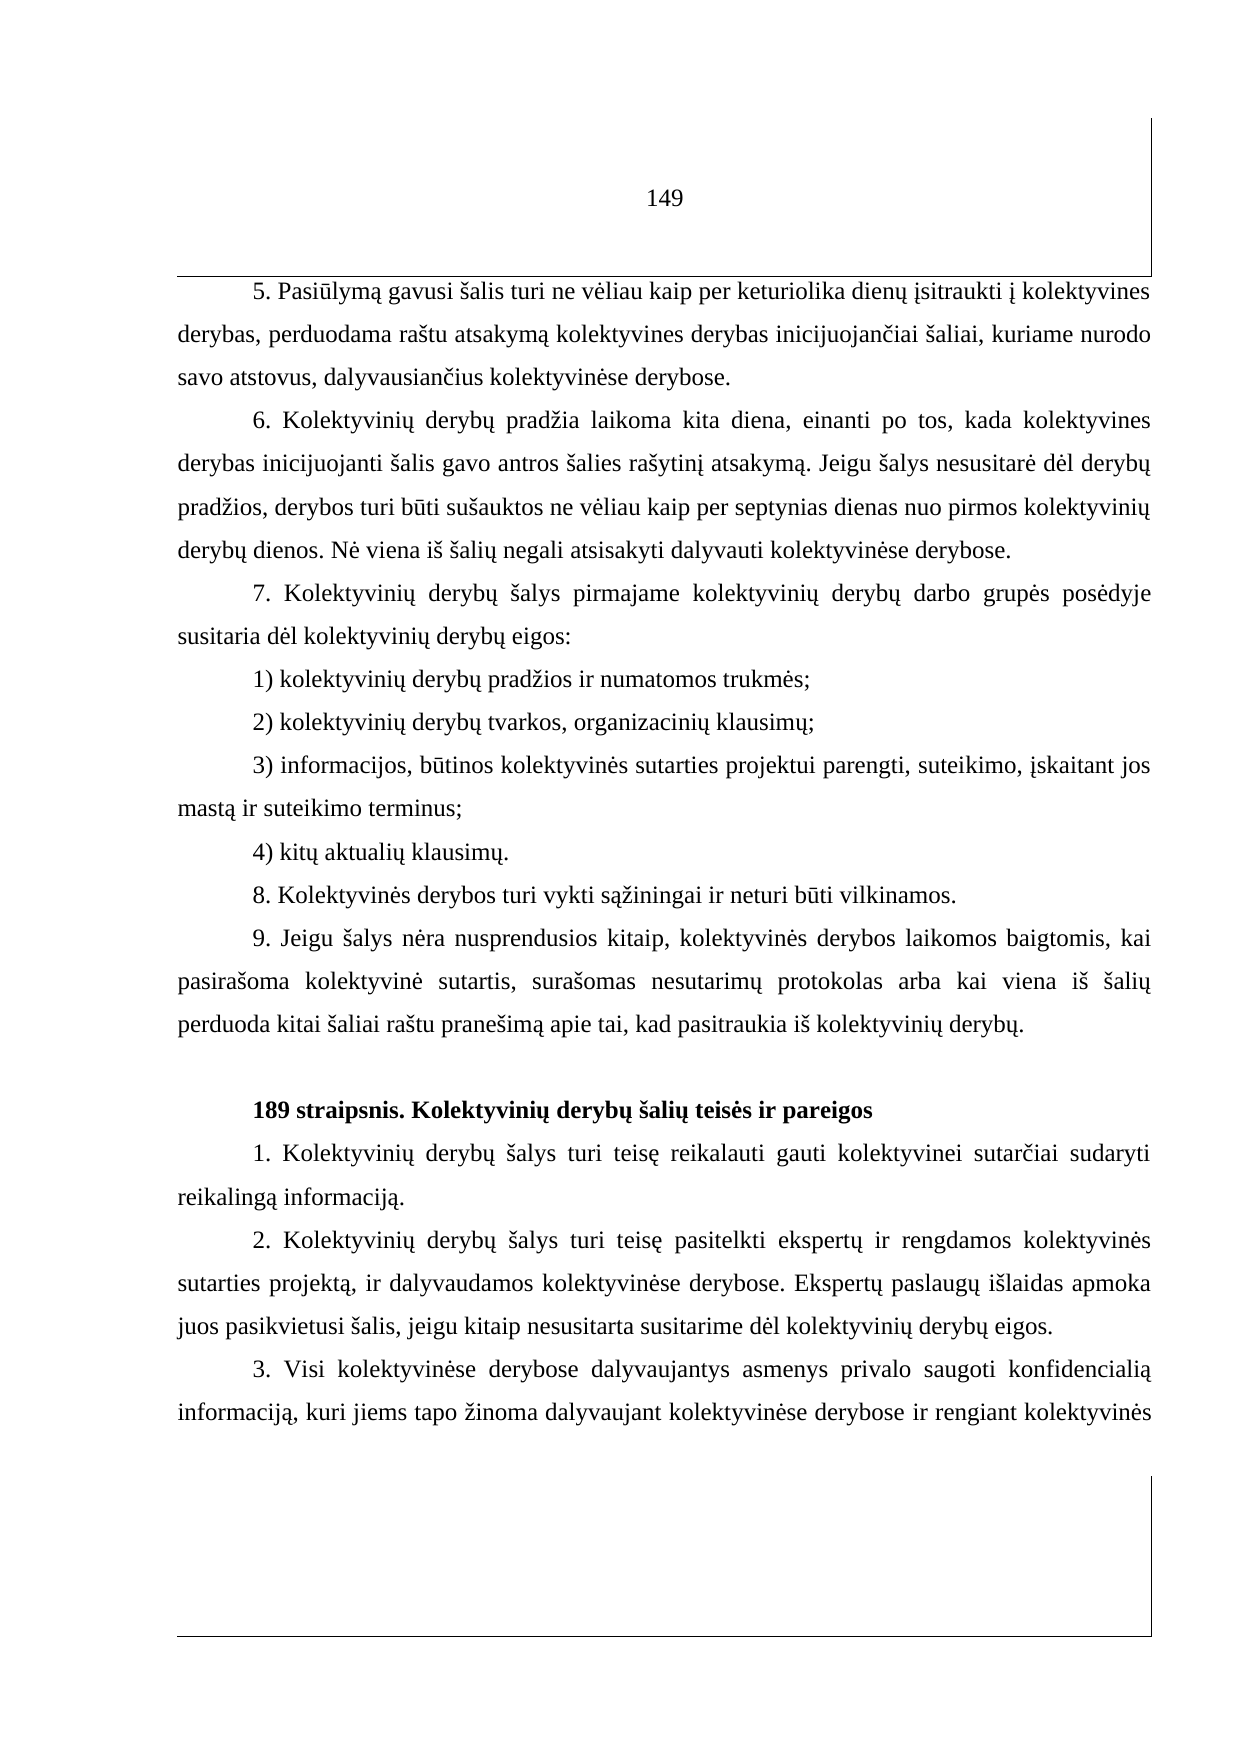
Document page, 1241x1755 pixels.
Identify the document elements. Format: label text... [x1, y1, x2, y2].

text 2. Kolektyvinių derybų šalys turi teisę pasitelkti ekspertų ir rengdamos kolektyvinės sutarties projektą, ir dalyvaudamos kolektyvinėse derybose. Ekspertų paslaugų išlaidas apmoka juos pasikvietusi šalis, jeigu kitaip nesusitarta susitarime dėl kolektyvinių derybų eigos. [177, 1225, 1152, 1340]
subtitle 6. Kolektyvinių derybų pradžia laikoma kita diena, einanti po tos, kada kolektyvines derybas inicijuojanti šalis gavo antros šalies rašytinį atsakymą. Jeigu šalys nesusitarė dėl derybų pradžios, derybos turi būti sušauktos ne vėliau kaip per septynias dienas nuo pirmos kolektyvinių derybų dienos. Nė viena iš šalių negali atsisakyti dalyvauti kolektyvinėse derybose. [177, 405, 1152, 563]
subtitle 1) kolektyvinių derybų pradžios ir numatomos trukmės; [177, 664, 1152, 693]
subtitle 189 straipsnis. Kolektyvinių derybų šalių teisės ir pareigos [177, 1095, 1152, 1124]
text 8. Kolektyvinės derybos turi vykti sąžiningai ir neturi būti vilkinamos. [177, 880, 1152, 908]
subtitle 5. Pasiūlymą gavusi šalis turi ne vėliau kaip per keturiolika dienų įsitraukti į kolektyvines derybas, perduodama raštu atsakymą kolektyvines derybas inicijuojančiai šaliai, kuriame nurodo savo atstovus, dalyvausiančius kolektyvinėse derybose. [177, 276, 1152, 391]
subtitle 2) kolektyvinių derybų tvarkos, organizacinių klausimų; [177, 707, 1152, 736]
text 1. Kolektyvinių derybų šalys turi teisę reikalauti gauti kolektyvinei sutarčiai sudaryti reikalingą informaciją. [177, 1138, 1152, 1210]
text 3. Visi kolektyvinėse derybose dalyvaujantys asmenys privalo saugoti konfidencialią informaciją, kuri jiems tapo žinoma dalyvaujant kolektyvinėse derybose ir rengiant kolektyvinės [177, 1354, 1152, 1426]
subtitle 7. Kolektyvinių derybų šalys pirmajame kolektyvinių derybų darbo grupės posėdyje susitaria dėl kolektyvinių derybų eigos: [177, 578, 1152, 650]
subtitle 3) informacijos, būtinos kolektyvinės sutarties projektui parengti, suteikimo, įskaitant jos mastą ir suteikimo terminus; [177, 750, 1152, 822]
subtitle 4) kitų aktualių klausimų. [177, 837, 1152, 865]
text 9. Jeigu šalys nėra nusprendusios kitaip, kolektyvinės derybos laikomos baigtomis, kai pasirašoma kolektyvinė sutartis, surašomas nesutarimų protokolas arba kai viena iš šalių perduoda kitai šaliai raštu pranešimą apie tai, kad pasitraukia iš kolektyvinių derybų. [177, 923, 1152, 1038]
